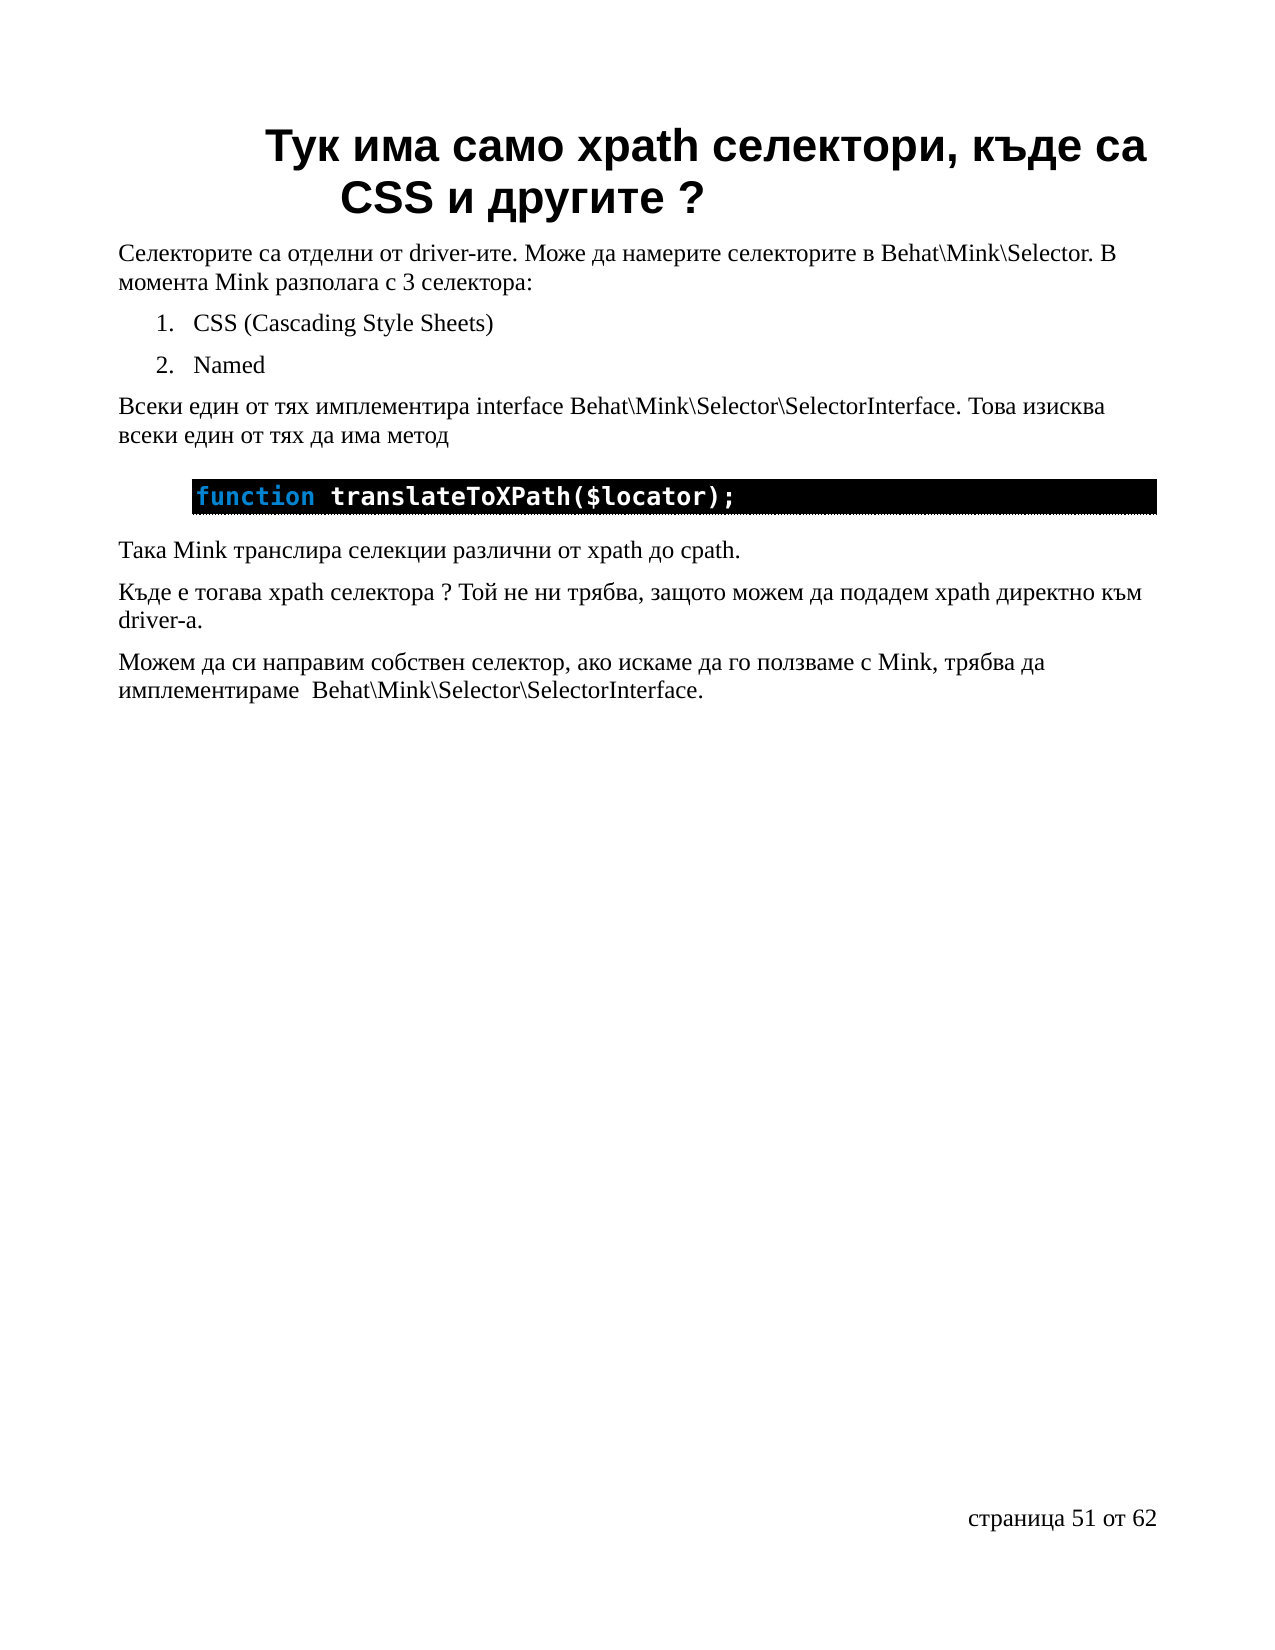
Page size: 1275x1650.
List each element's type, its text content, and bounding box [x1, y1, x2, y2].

text Всеки един от тях имплементира interface Behat\Mink\Selector\SelectorInterface. Това изисква всеки един от тях да има метод [118, 391, 1157, 448]
list CSS (Cascading Style Sheets) [156, 308, 1157, 337]
text Къде е тогава xpath селектора ? Той не ни трябва, защото можем да подадем xpath директно към driver-а. [118, 577, 1157, 634]
text function translateToXPath($locator); [192, 479, 1157, 514]
text Можем да си направим собствен селектор, ако искаме да го ползваме с Mink, трябва да имплементираме Behat\Mink\Selector\SelectorInterface. [118, 647, 1157, 704]
text Селекторите са отделни от driver-ите. Може да намерите селекторите в Behat\Mink\Selector. В момента Mink разполага с 3 селектора: [118, 238, 1157, 296]
subtitle Тук има само xpath селектори, къде са CSS и другите ? [265, 118, 1157, 223]
list Named [156, 350, 1157, 378]
text Така Mink транслира селекции различни от xpath до cpath. [118, 536, 1157, 564]
